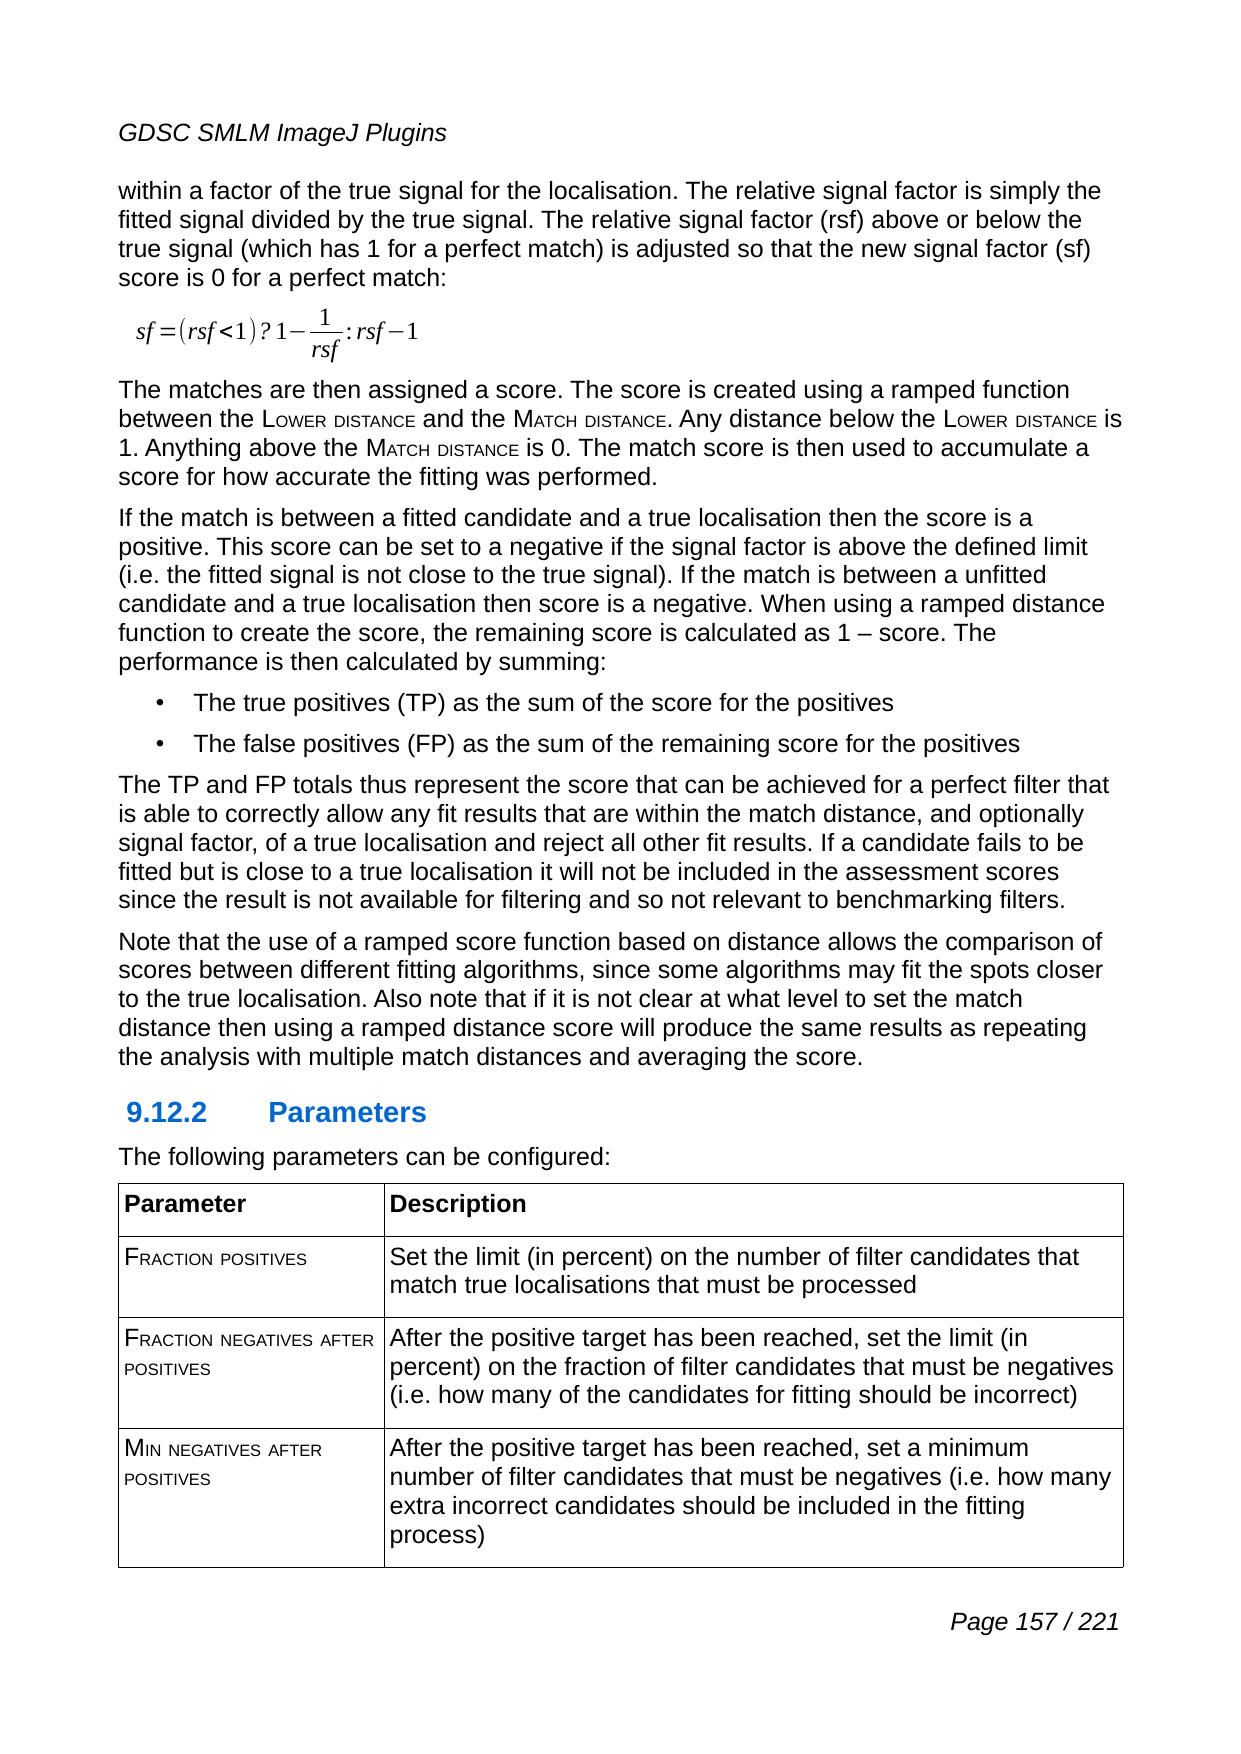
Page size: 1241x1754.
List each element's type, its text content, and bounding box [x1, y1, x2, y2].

table_cell Set the limit (in percent) on the number of filter candidates that match true localisations that must be processed [385, 1237, 1123, 1317]
table_header Parameter [119, 1184, 384, 1236]
list The false positives (FP) as the sum of the remaining score for the positives [156, 729, 1122, 758]
table_cell Fraction positives [119, 1237, 384, 1317]
table_cell After the positive target has been reached, set a minimum number of filter candidates that must be negatives (i.e. how many extra incorrect candidates should be included in the fitting process) [385, 1429, 1123, 1567]
table_cell Fraction negatives after positives [119, 1318, 384, 1427]
table_cell After the positive target has been reached, set the limit (in percent) on the fraction of filter candidates that must be negatives (i.e. how many of the candidates for fitting should be incorrect) [385, 1318, 1123, 1427]
subtitle Parameters [118, 1096, 1122, 1129]
text The following parameters can be configured: [118, 1142, 1122, 1170]
text If the match is between a fitted candidate and a true localisation then the score is a positive. This score can be set to a negative if the signal factor is above the defined limit (i.e. the fitted signal is not close to the true signal). If the match is between a unfitted candidate and a true localisation then score is a negative. When using a ramped distance function to create the score, the remaining score is calculated as 1 – score. The performance is then calculated by summing: [118, 503, 1122, 675]
table_header Description [385, 1184, 1123, 1236]
text The matches are then assigned a score. The score is created using a ramped function between the Lower distance and the Match distance. Any distance below the Lower distance is 1. Anything above the Match distance is 0. The match score is then used to accumulate a score for how accurate the fitting was performed. [118, 375, 1122, 490]
list The true positives (TP) as the sum of the score for the positives [156, 688, 1122, 717]
text Note that the use of a ramped score function based on distance allows the comparison of scores between different fitting algorithms, since some algorithms may fit the spots closer to the true localisation. Also note that if it is not clear at what level to set the match distance then using a ramped distance score will produce the same results as repeating the analysis with multiple match distances and averaging the score. [118, 927, 1122, 1071]
text The TP and FP totals thus represent the score that can be achieved for a perfect filter that is able to correctly allow any fit results that are within the match distance, and optionally signal factor, of a true localisation and reject all other fit results. If a candidate fails to be fitted but is close to a true localisation it will not be included in the assessment scores since the result is not available for filtering and so not relevant to benchmarking filters. [118, 771, 1122, 914]
text within a factor of the true signal for the localisation. The relative signal factor is simply the fitted signal divided by the true signal. The relative signal factor (rsf) above or below the true signal (which has 1 for a perfect match) is adjusted so that the new signal factor (sf) score is 0 for a perfect match: [118, 176, 1122, 291]
table_cell Min negatives after positives [119, 1429, 384, 1567]
